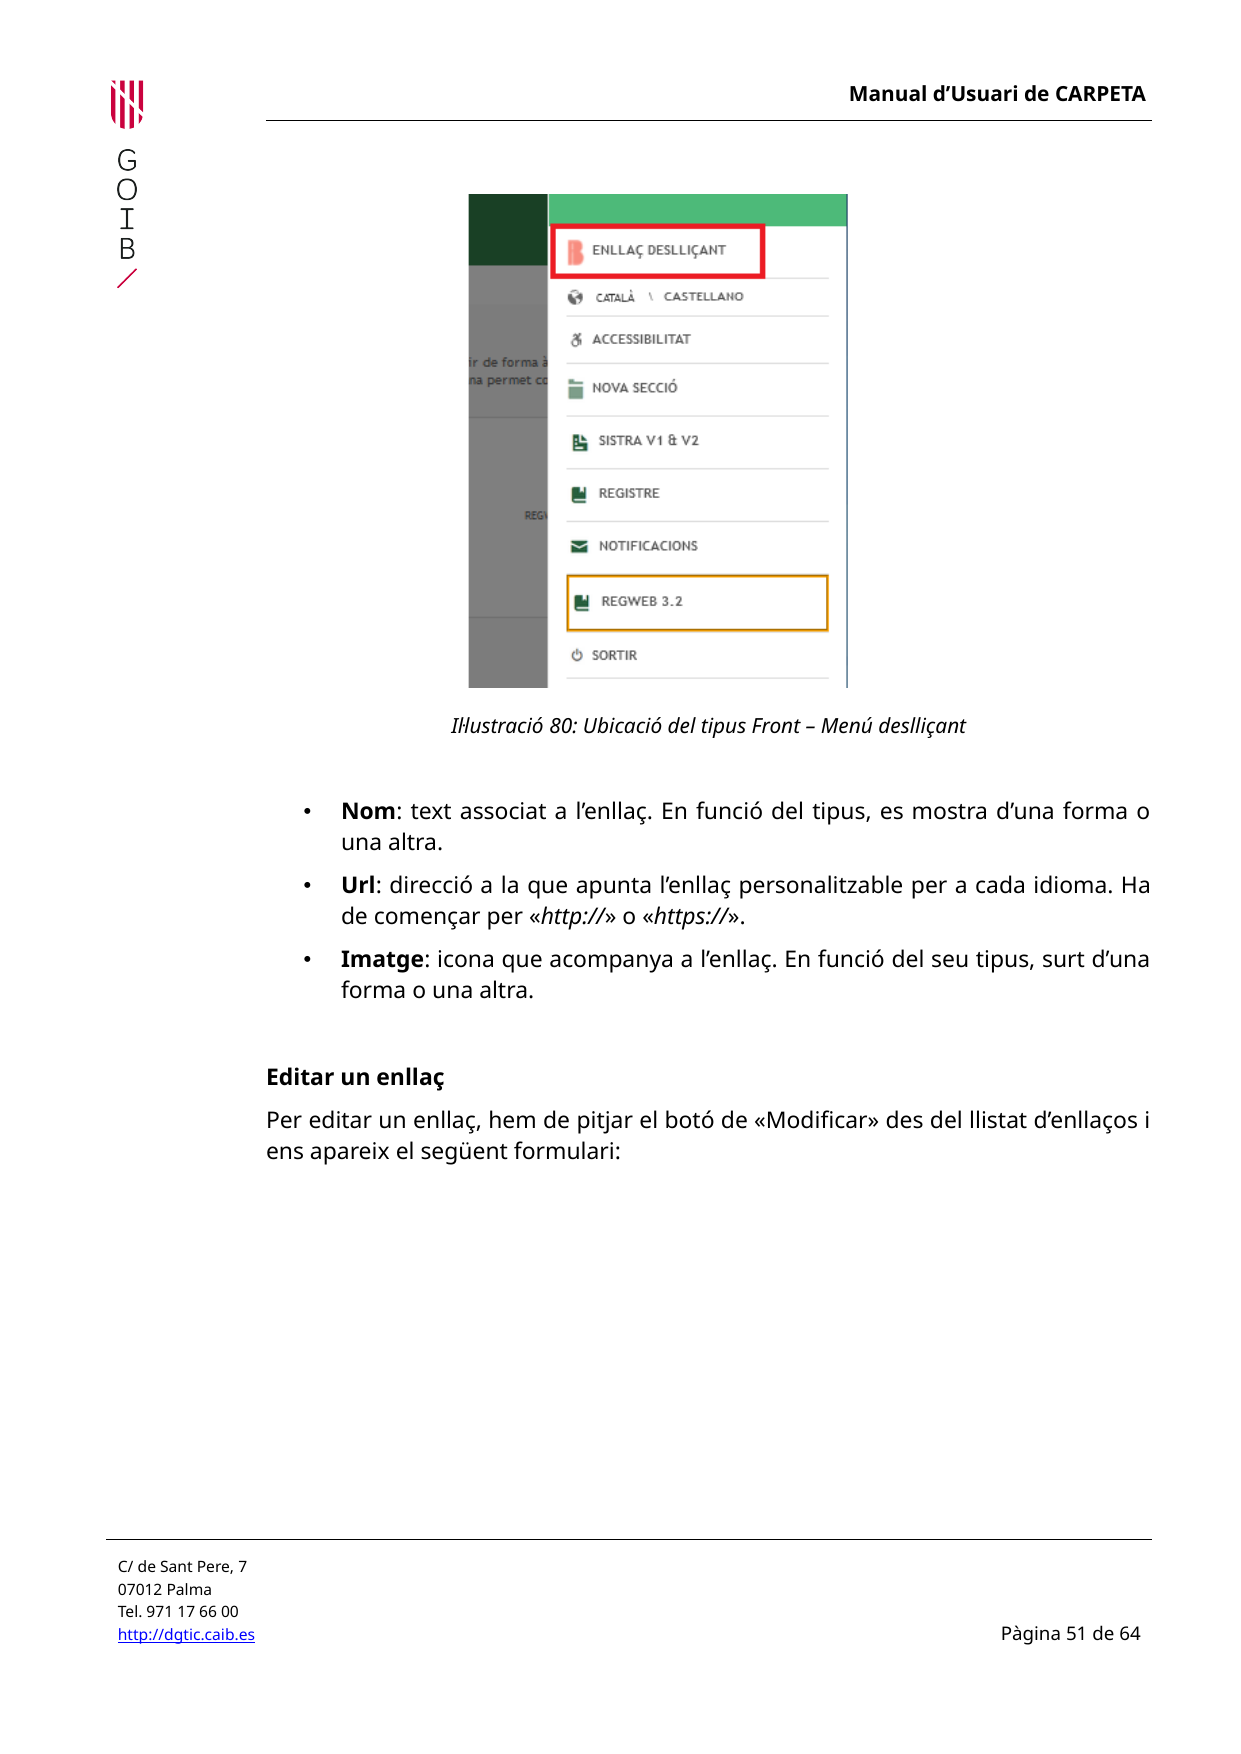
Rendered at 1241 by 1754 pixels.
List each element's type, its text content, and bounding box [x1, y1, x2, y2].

picture [468, 194, 848, 688]
text Editar un enllaç [266, 1061, 1152, 1092]
text Per editar un enllaç, hem de pitjar el botó de «Modificar» des del llistat d’enllaços i ens apareix el següent formulari: [266, 1103, 1152, 1166]
picture [82, 57, 172, 319]
list Imatge: icona que acompanya a l’enllaç. En funció del seu tipus, surt d’una forma o una altra. [303, 943, 1152, 1006]
list Url: direcció a la que apunta l’enllaç personalitzable per a cada idioma. Ha de començar per «http://» o «https://». [303, 869, 1152, 931]
list Nom: text associat a l’enllaç. En funció del tipus, es mostra d’una forma o una altra. [303, 795, 1152, 857]
text Il·lustració 80: Ubicació del tipus Front – Menú deslliçant [266, 688, 1152, 740]
